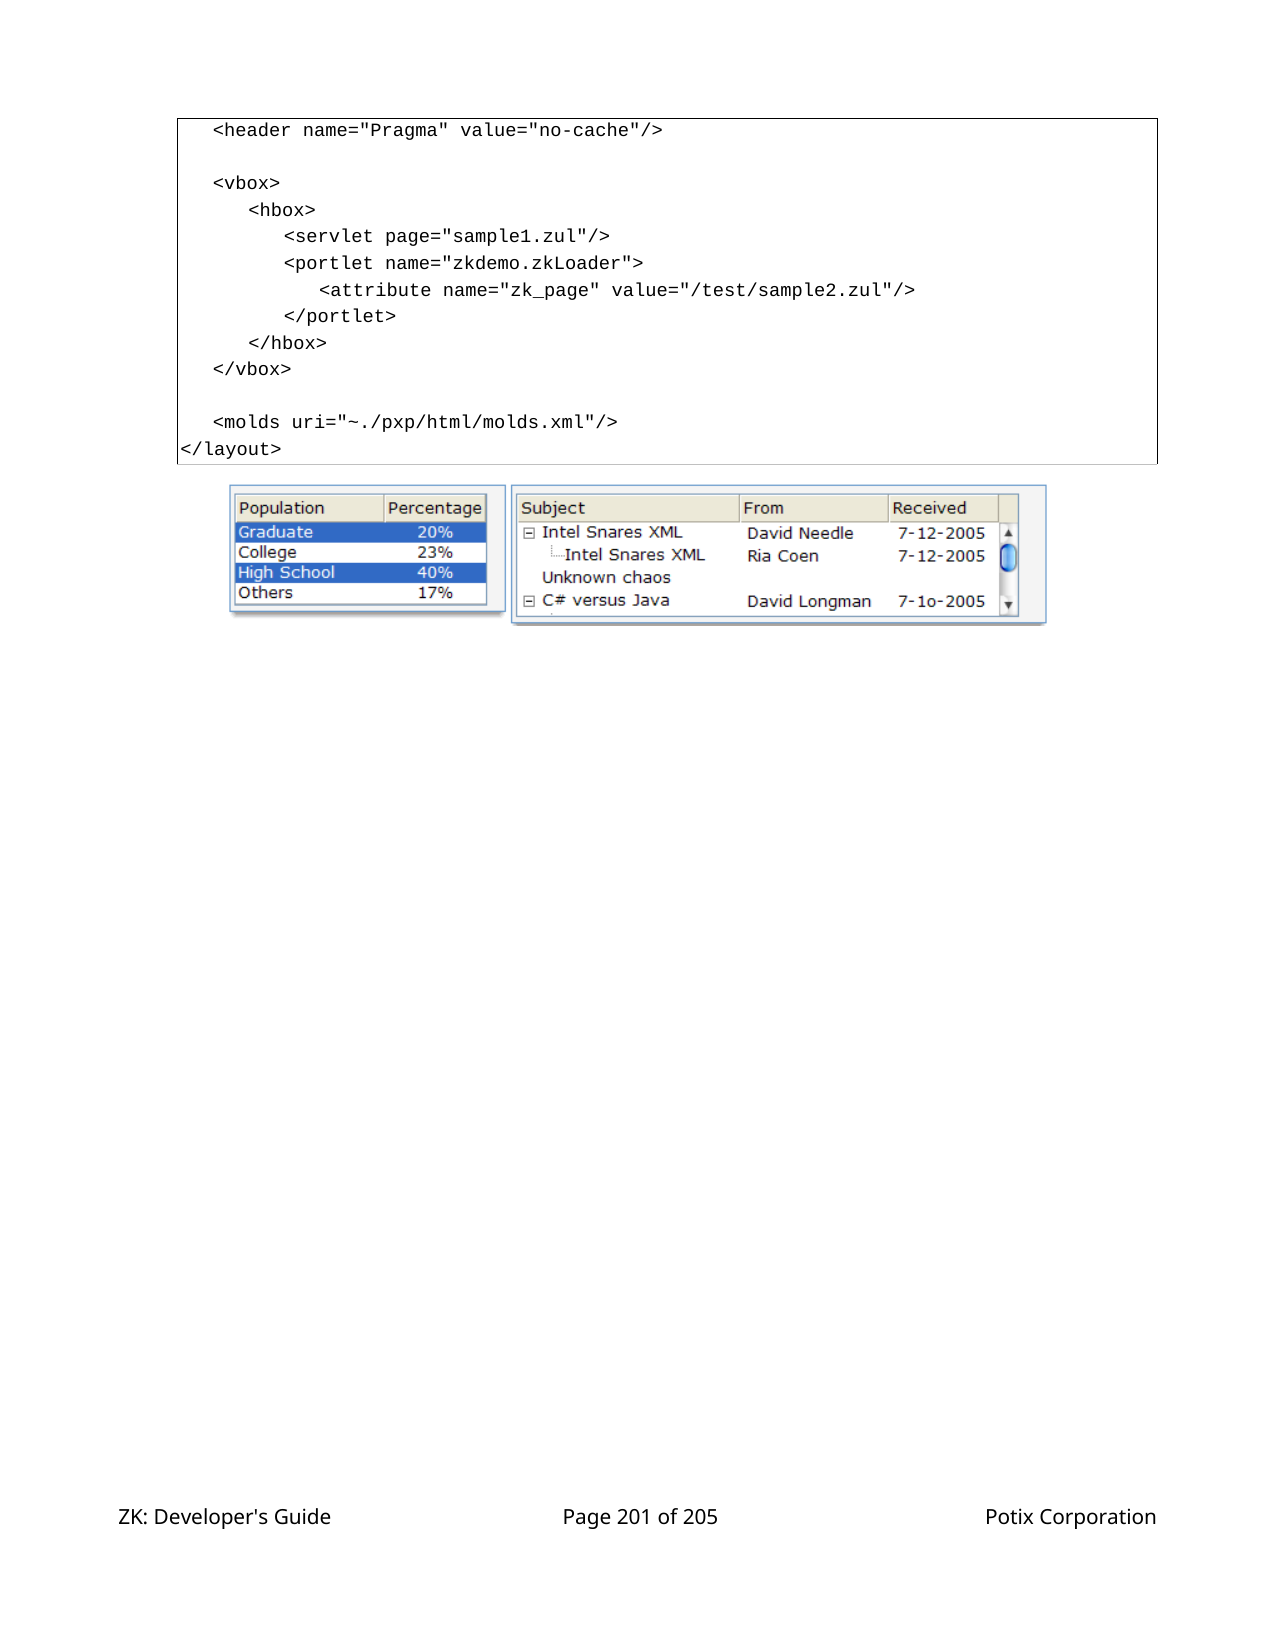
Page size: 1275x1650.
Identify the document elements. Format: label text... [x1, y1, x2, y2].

picture [227, 481, 1048, 626]
text <header name="Pragma" value="no-cache"/> <vbox> <hbox> <servlet page="sample1.zul"/> <portlet name="zkdemo.zkLoader"> <attribute name="zk_page" value="/test/sample2.zul"/> </portlet> </hbox> </vbox> <molds uri="~./pxp/html/molds.xml"/> </layout> [178, 119, 1157, 464]
